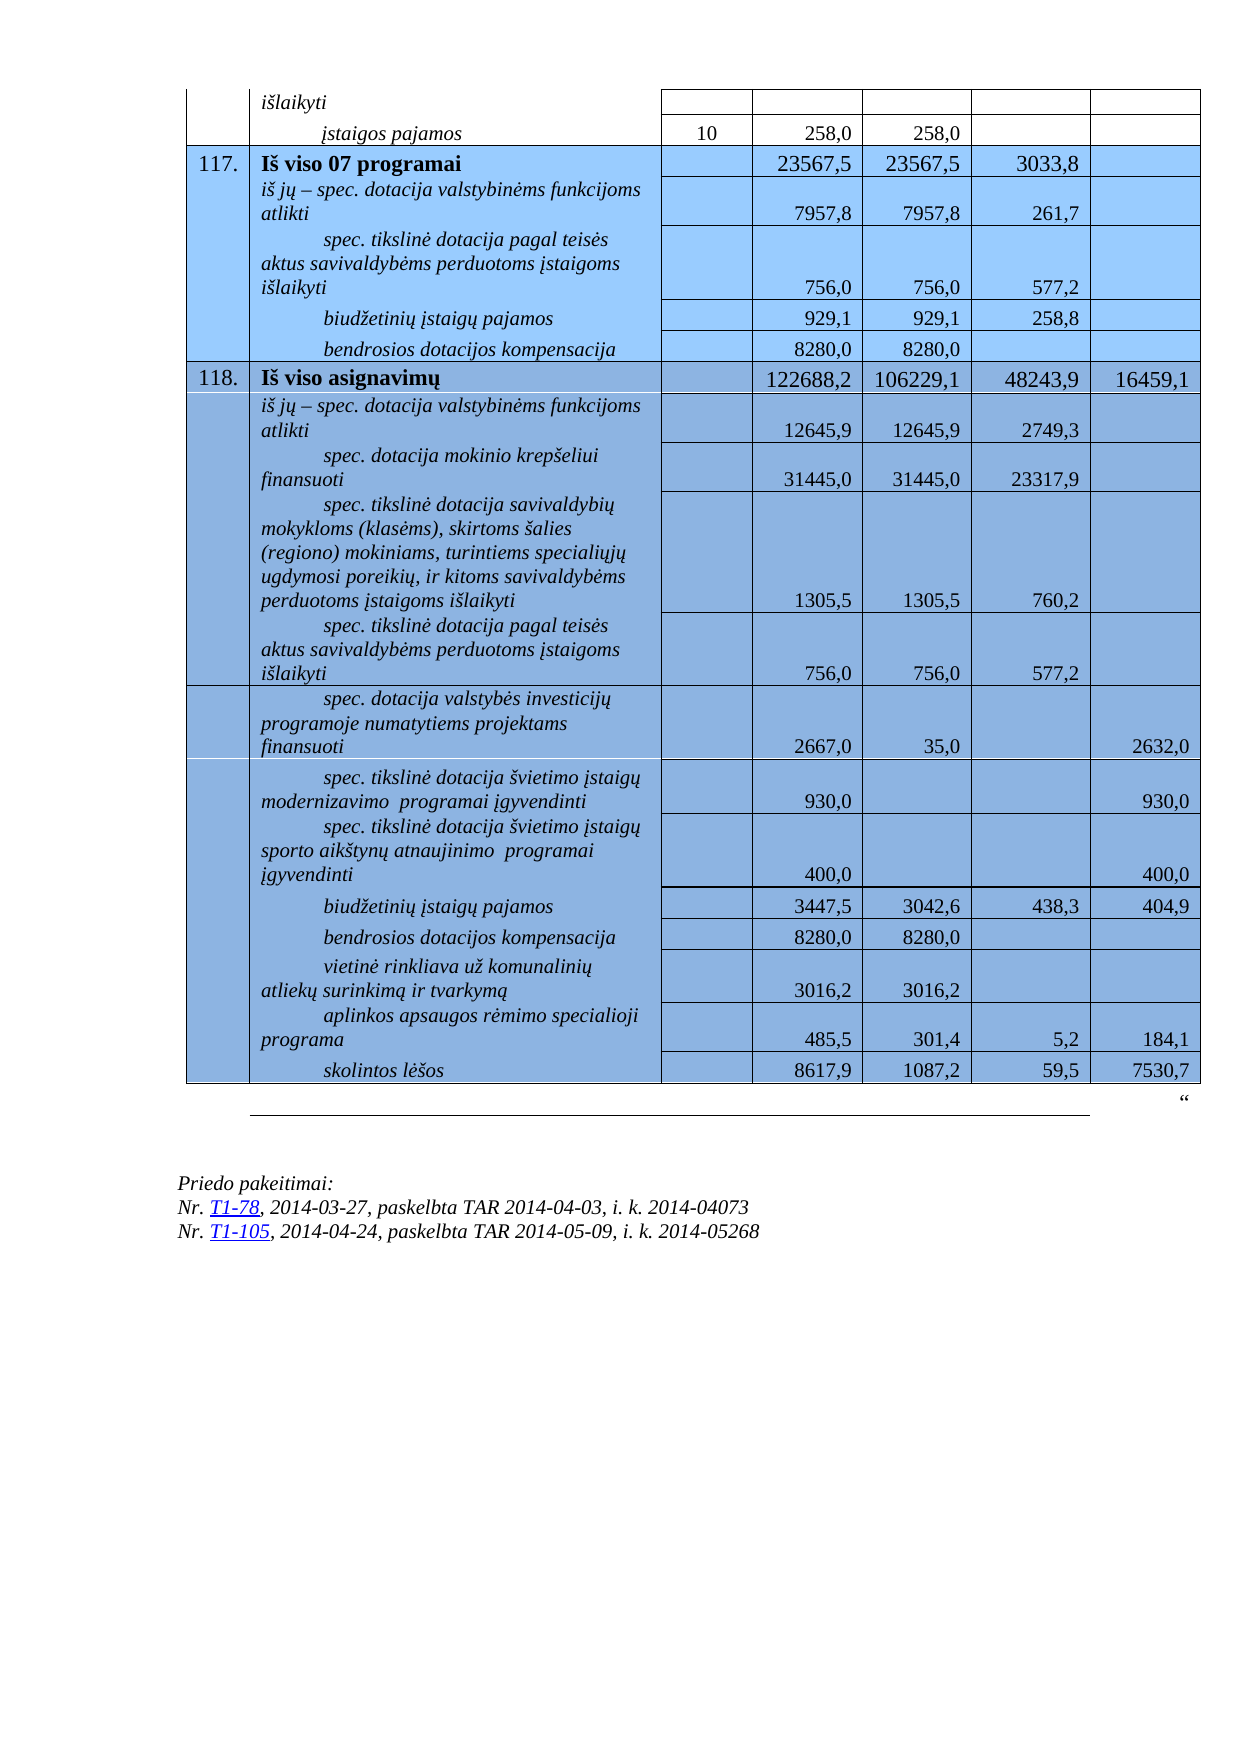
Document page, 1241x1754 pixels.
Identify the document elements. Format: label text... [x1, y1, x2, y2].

table_cell 8617,9 [753, 1052, 862, 1082]
table_cell [187, 1051, 249, 1082]
table_cell [250, 1116, 661, 1147]
table_cell 2749,3 [972, 394, 1090, 442]
table_cell vietinė rinkliava už komunalinių atliekų surinkimą ir tvarkymą [250, 949, 661, 1002]
table_cell 1305,5 [753, 492, 862, 612]
table_cell [662, 146, 752, 176]
table_cell 12645,9 [753, 394, 862, 442]
table_cell [662, 300, 752, 330]
table_cell 929,1 [863, 300, 971, 330]
table_cell 31445,0 [753, 443, 862, 491]
table_cell [1091, 492, 1200, 612]
table_cell [752, 1084, 863, 1115]
table_cell [187, 1002, 249, 1051]
text Nr. T1-78, 2014-03-27, paskelbta TAR 2014-04-03, i. k. 2014-04073 [177, 1195, 1169, 1219]
table_cell [187, 393, 249, 442]
table_cell [187, 612, 249, 685]
table_cell [1091, 226, 1200, 299]
table_cell [187, 225, 249, 299]
table_cell 404,9 [1091, 888, 1200, 918]
table_cell iš jų – spec. dotacija valstybinėms funkcijoms atlikti [250, 393, 661, 442]
table_cell 756,0 [863, 613, 971, 685]
table_cell 2632,0 [1091, 686, 1200, 758]
table_cell [187, 686, 249, 758]
table_cell [1091, 177, 1200, 225]
table_cell 930,0 [753, 760, 862, 813]
table_cell 8280,0 [863, 331, 971, 361]
table_cell 438,3 [972, 888, 1090, 918]
table_cell 7957,8 [863, 177, 971, 225]
table_cell 2667,0 [753, 686, 862, 758]
table_cell [971, 1084, 1090, 1115]
table_cell [863, 1084, 971, 1115]
table_cell 930,0 [1091, 760, 1200, 813]
table_cell 117. [187, 146, 249, 176]
table_cell [187, 813, 249, 886]
table_cell [662, 177, 752, 225]
table_cell [662, 492, 752, 612]
table_cell [1091, 443, 1200, 491]
table_cell [972, 919, 1090, 949]
table_cell 23567,5 [863, 146, 971, 176]
table_cell 3016,2 [753, 950, 862, 1002]
table_cell [863, 1116, 971, 1147]
table_cell [250, 1084, 661, 1115]
table_cell [1091, 919, 1200, 949]
table_cell iš jų – spec. dotacija valstybinėms funkcijoms atlikti [250, 176, 661, 225]
table_cell [1091, 300, 1200, 330]
table_cell 756,0 [863, 226, 971, 299]
table_cell [187, 89, 249, 114]
table_cell [187, 1084, 249, 1115]
table_cell [187, 1115, 249, 1147]
table_cell spec. dotacija mokinio krepšeliui finansuoti [250, 442, 661, 491]
table_cell bendrosios dotacijos kompensacija [250, 330, 661, 361]
table_cell 400,0 [753, 814, 862, 886]
table_cell spec. tikslinė dotacija švietimo įstaigų sporto aikštynų atnaujinimo programai įgyvendinti [250, 813, 661, 886]
table_cell [662, 1003, 752, 1051]
table_cell 400,0 [1091, 814, 1200, 886]
table_cell [187, 491, 249, 612]
table_cell [662, 613, 752, 685]
table_cell [1090, 1115, 1201, 1147]
table_cell 258,8 [972, 300, 1090, 330]
table_cell 23567,5 [753, 146, 862, 176]
table_cell 3016,2 [863, 950, 971, 1002]
table_cell [662, 331, 752, 361]
table_cell Iš viso 07 programai [250, 146, 661, 176]
table_cell [662, 362, 752, 392]
table_cell spec. tikslinė dotacija pagal teisės aktus savivaldybėms perduotoms įstaigoms išlaikyti [250, 225, 661, 299]
table_cell [662, 950, 752, 1002]
table_cell 8280,0 [753, 331, 862, 361]
table_cell 16459,1 [1091, 362, 1200, 392]
table_cell 485,5 [753, 1003, 862, 1051]
table_cell 577,2 [972, 613, 1090, 685]
table_cell [971, 1116, 1090, 1147]
table_cell spec. tikslinė dotacija savivaldybių mokykloms (klasėms), skirtoms šalies (regiono) mokiniams, turintiems specialiųjų ugdymosi poreikių, ir kitoms savivaldybėms perduotoms įstaigoms išlaikyti [250, 491, 661, 612]
table_cell [863, 90, 971, 114]
table_cell [972, 331, 1090, 361]
table_cell [1091, 613, 1200, 685]
table_cell 10 [662, 115, 752, 145]
table_cell 756,0 [753, 613, 862, 685]
table_cell 106229,1 [863, 362, 971, 392]
table_cell [662, 760, 752, 813]
table_cell 929,1 [753, 300, 862, 330]
table_cell 5,2 [972, 1003, 1090, 1051]
table_cell 760,2 [972, 492, 1090, 612]
table_cell [972, 686, 1090, 758]
table_cell [187, 114, 249, 145]
table_cell bendrosios dotacijos kompensacija [250, 918, 661, 949]
table_cell 59,5 [972, 1052, 1090, 1082]
table_cell 184,1 [1091, 1003, 1200, 1051]
table_cell įstaigos pajamos [250, 114, 661, 145]
table_cell 1087,2 [863, 1052, 971, 1082]
table_cell “ [1090, 1084, 1201, 1115]
table_cell [972, 115, 1090, 145]
table_cell [1091, 331, 1200, 361]
table_cell [1091, 950, 1200, 1002]
table_cell [972, 90, 1090, 114]
table_cell [972, 760, 1090, 813]
table_cell [187, 886, 249, 918]
table_cell [661, 1084, 752, 1115]
table_cell biudžetinių įstaigų pajamos [250, 886, 661, 918]
table_cell 8280,0 [753, 919, 862, 949]
table_cell [187, 759, 249, 813]
table_cell 31445,0 [863, 443, 971, 491]
table_cell [662, 226, 752, 299]
table_cell 122688,2 [753, 362, 862, 392]
table_cell 261,7 [972, 177, 1090, 225]
table_cell 12645,9 [863, 394, 971, 442]
table_cell [1091, 394, 1200, 442]
table_cell [661, 1116, 752, 1147]
table_cell skolintos lėšos [250, 1051, 661, 1082]
table_cell 118. [187, 362, 249, 392]
table_cell [187, 442, 249, 491]
table_cell 3447,5 [753, 888, 862, 918]
table_cell [863, 760, 971, 813]
table_cell 301,4 [863, 1003, 971, 1051]
table_cell Iš viso asignavimų [250, 362, 661, 392]
table_cell [662, 814, 752, 886]
table_cell [662, 919, 752, 949]
table_cell [187, 330, 249, 361]
table_cell [1091, 115, 1200, 145]
table_cell [1091, 90, 1200, 114]
table_cell [187, 918, 249, 949]
table_cell 1305,5 [863, 492, 971, 612]
table_cell [752, 1116, 863, 1147]
table_cell [662, 443, 752, 491]
table_cell 577,2 [972, 226, 1090, 299]
table_cell [187, 949, 249, 1002]
table_cell [662, 90, 752, 114]
table_cell 756,0 [753, 226, 862, 299]
table_cell 7530,7 [1091, 1052, 1200, 1082]
table_cell 7957,8 [753, 177, 862, 225]
table_cell [662, 888, 752, 918]
table_cell spec. dotacija valstybės investicijų programoje numatytiems projektams finansuoti [250, 686, 661, 758]
table_cell aplinkos apsaugos rėmimo specialioji programa [250, 1002, 661, 1051]
table_cell [972, 950, 1090, 1002]
table_cell 23317,9 [972, 443, 1090, 491]
table_cell 8280,0 [863, 919, 971, 949]
table_cell biudžetinių įstaigų pajamos [250, 299, 661, 330]
table_cell [972, 814, 1090, 886]
table_cell [187, 176, 249, 225]
table_cell [662, 1052, 752, 1082]
table_cell [662, 686, 752, 758]
table_cell spec. tikslinė dotacija pagal teisės aktus savivaldybėms perduotoms įstaigoms išlaikyti [250, 612, 661, 685]
text Nr. T1-105, 2014-04-24, paskelbta TAR 2014-05-09, i. k. 2014-05268 [177, 1219, 1169, 1243]
table_cell 258,0 [863, 115, 971, 145]
table_cell 35,0 [863, 686, 971, 758]
text Priedo pakeitimai: [177, 1171, 1169, 1195]
table_cell [187, 299, 249, 330]
table_cell [1091, 146, 1200, 176]
table_cell spec. tikslinė dotacija švietimo įstaigų modernizavimo programai įgyvendinti [250, 759, 661, 813]
table_cell 3033,8 [972, 146, 1090, 176]
table_cell [662, 394, 752, 442]
table_cell 3042,6 [863, 888, 971, 918]
table_cell [753, 90, 862, 114]
table_cell 48243,9 [972, 362, 1090, 392]
table_cell išlaikyti [250, 89, 661, 114]
table_cell [863, 814, 971, 886]
table_cell 258,0 [753, 115, 862, 145]
